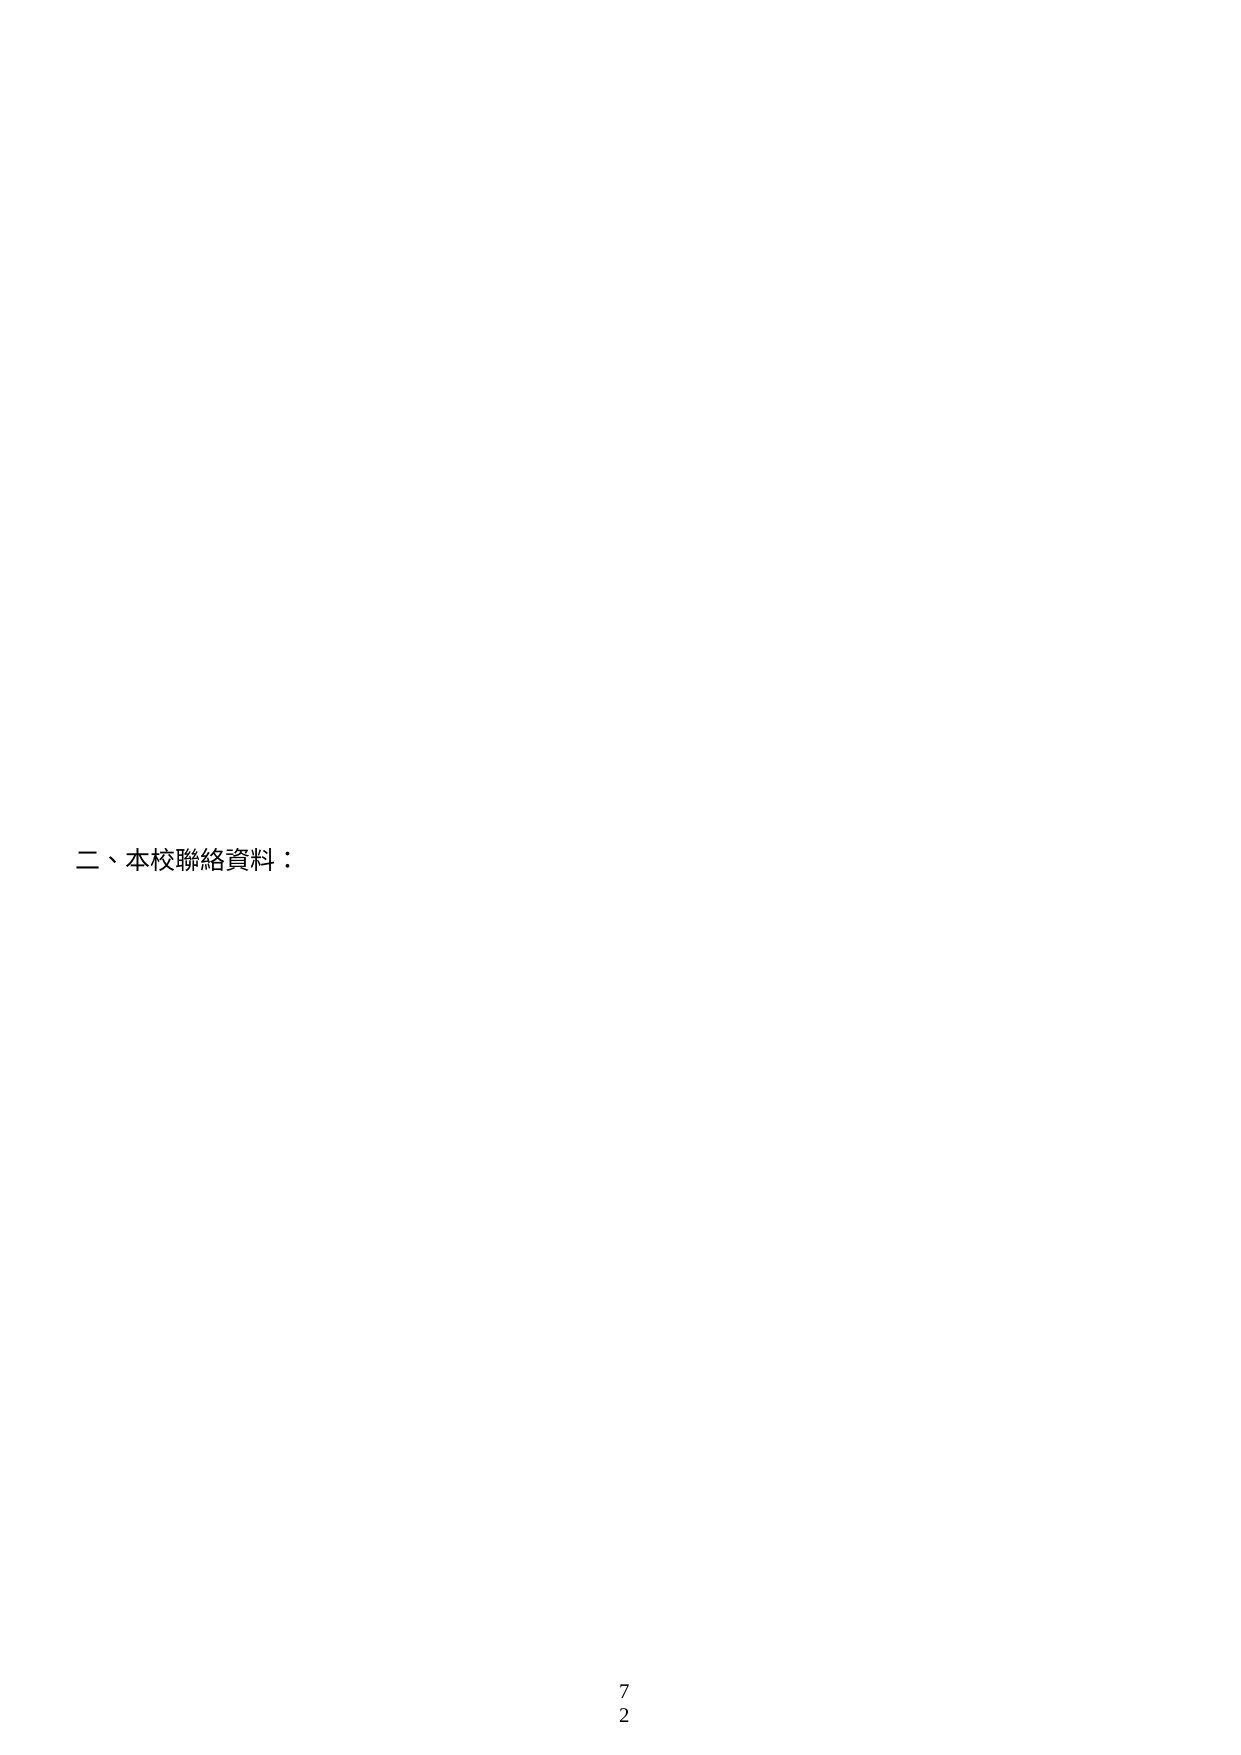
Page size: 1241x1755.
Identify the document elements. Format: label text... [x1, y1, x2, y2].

text 二、本校聯絡資料： [75, 841, 1165, 877]
